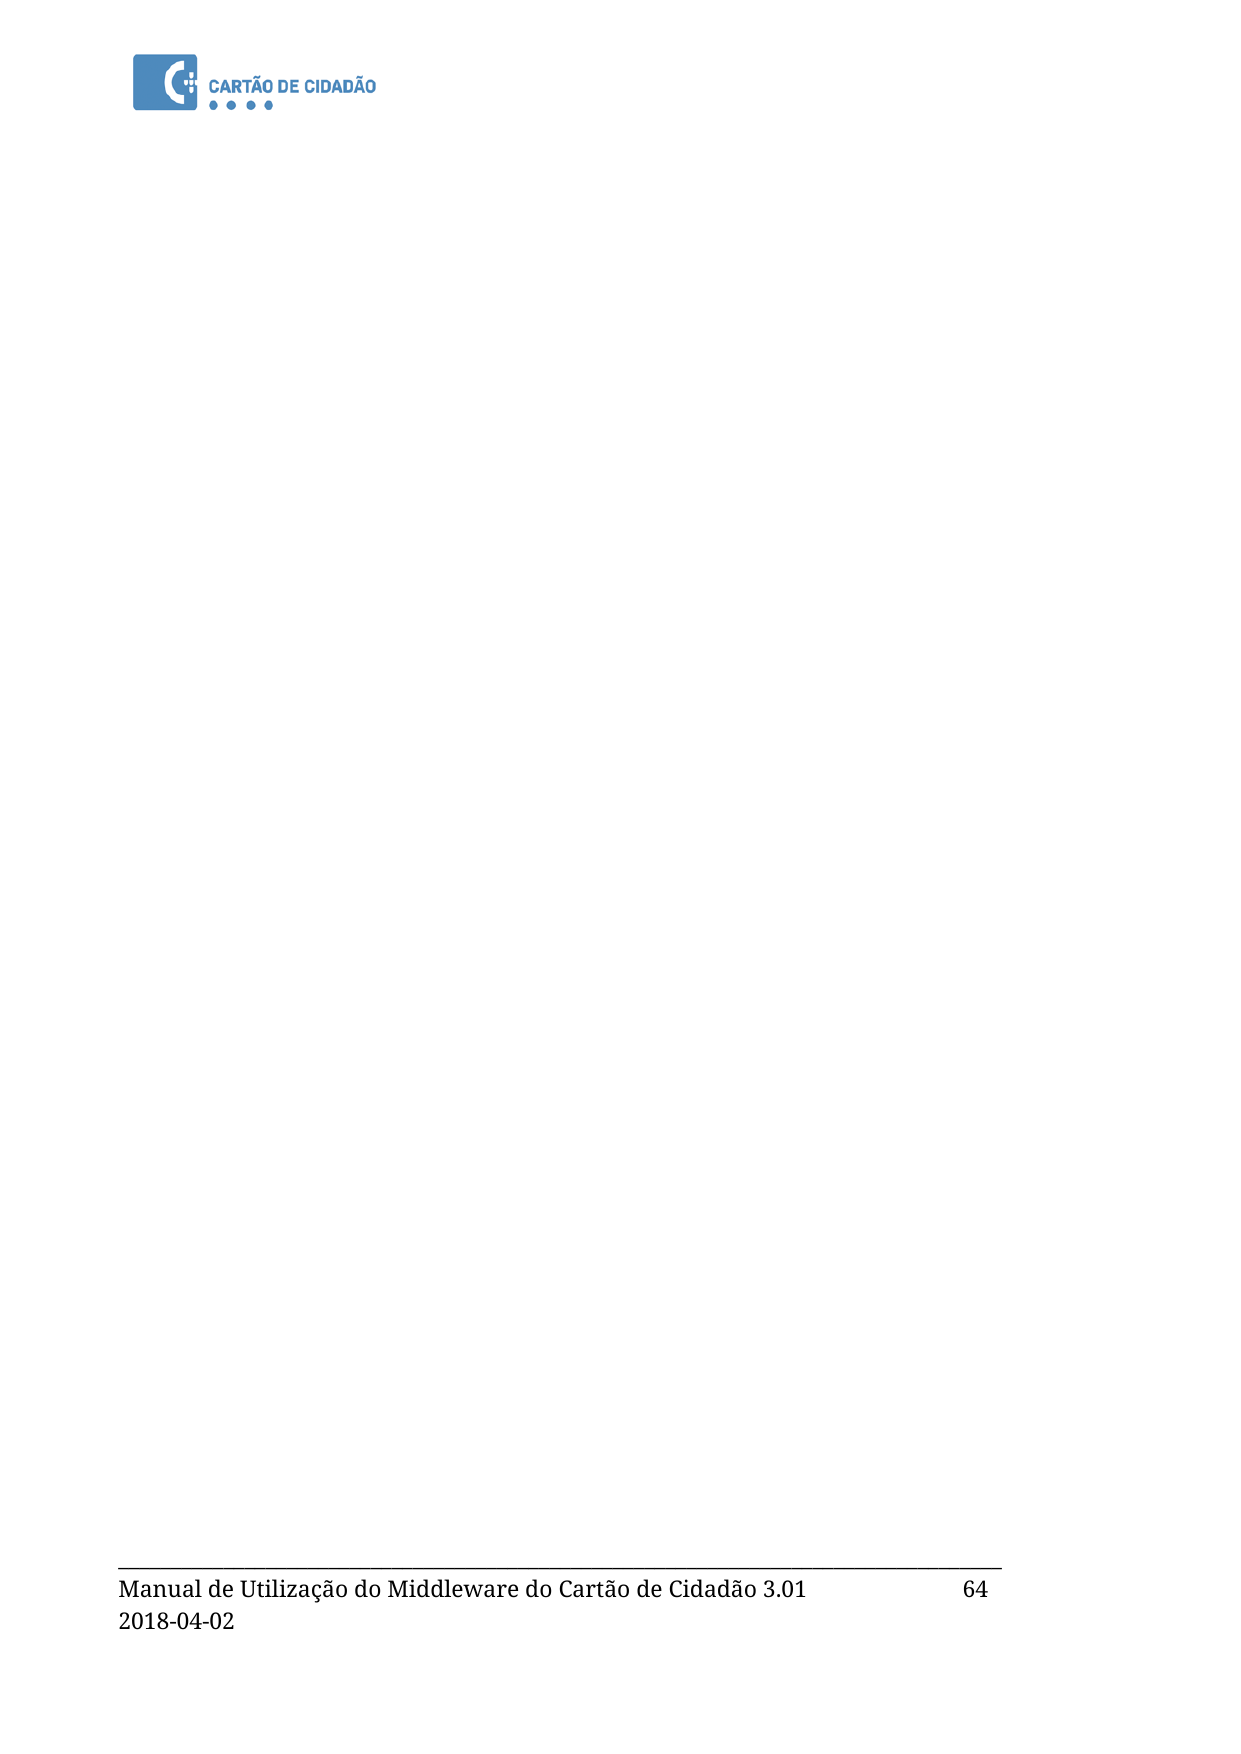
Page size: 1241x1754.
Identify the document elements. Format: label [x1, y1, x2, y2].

picture [130, 47, 423, 118]
